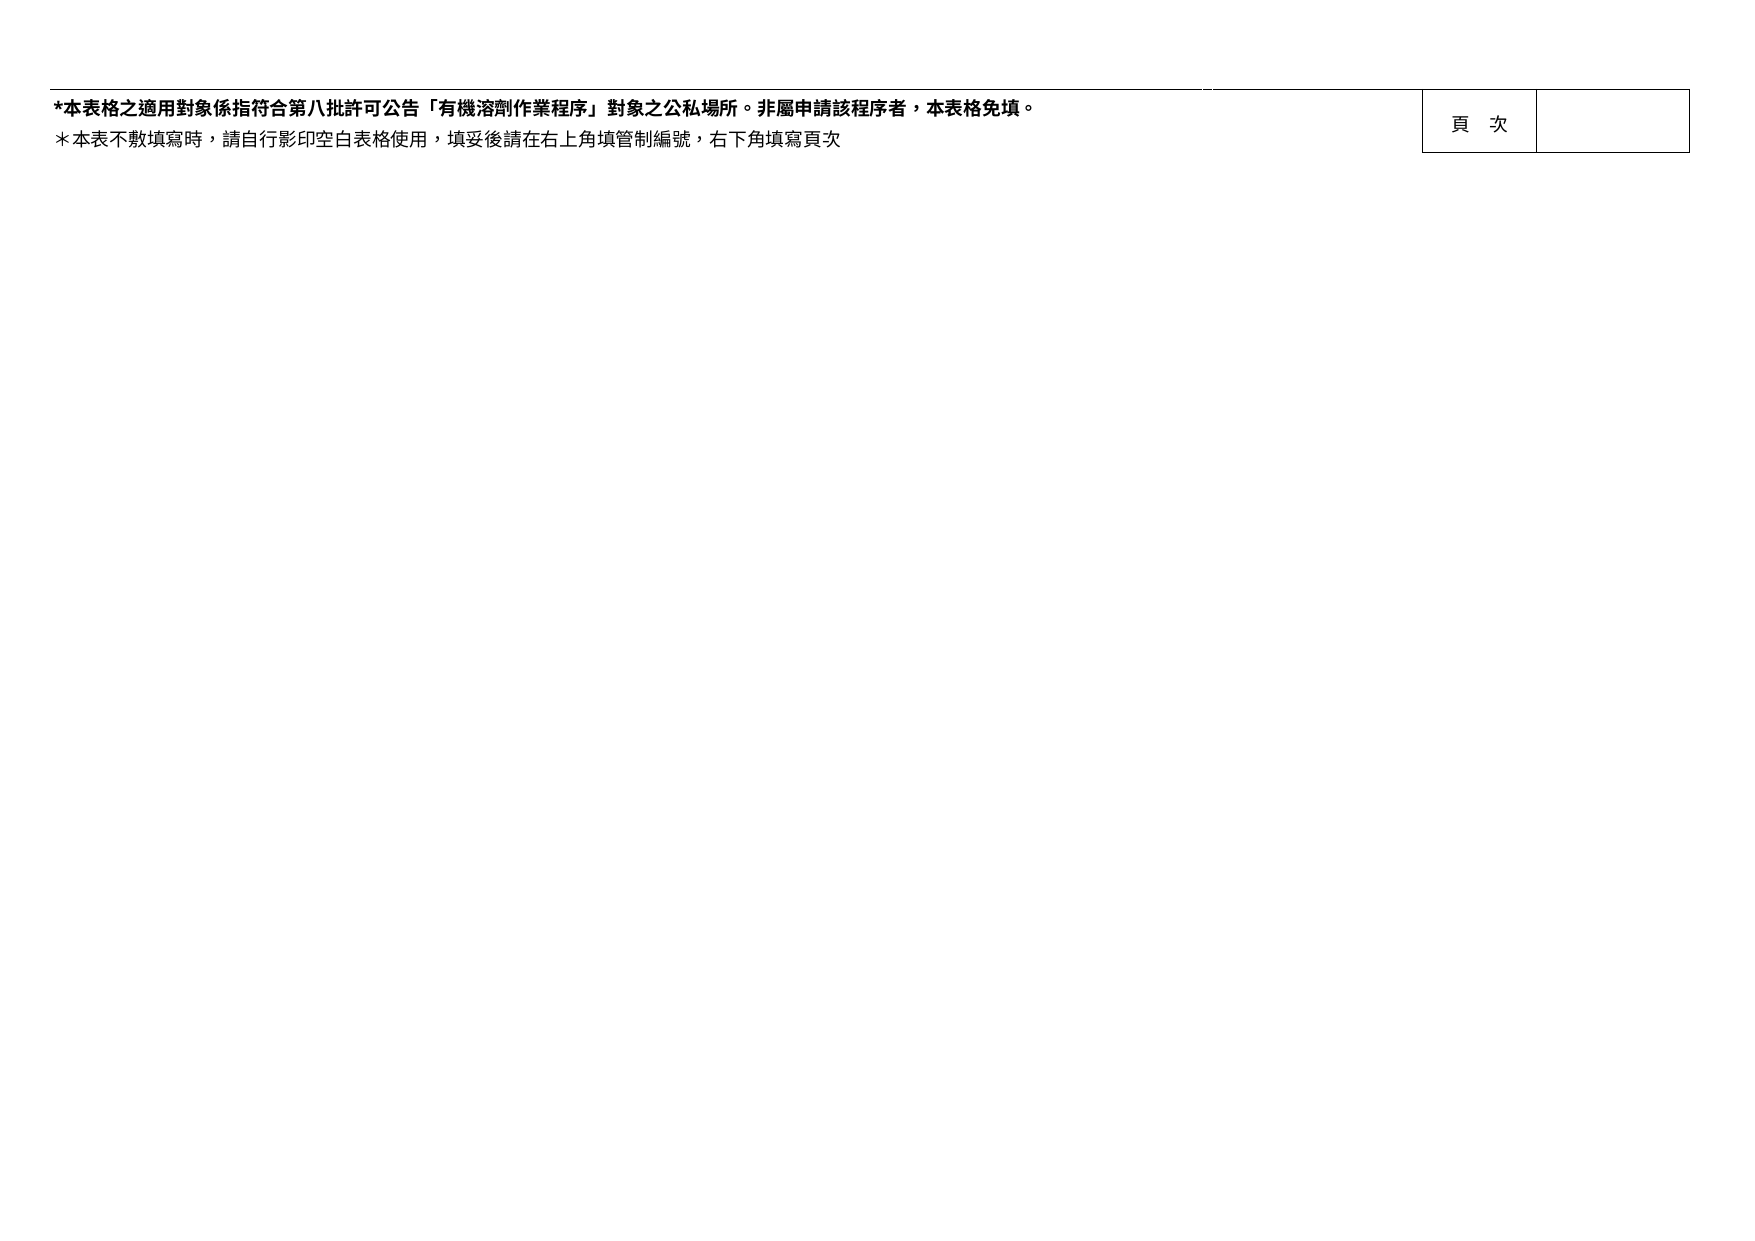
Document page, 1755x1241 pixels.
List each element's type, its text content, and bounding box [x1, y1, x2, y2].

table_cell [1213, 90, 1422, 152]
table_cell [1537, 90, 1689, 152]
table_cell 頁 次 [1423, 90, 1536, 152]
table_cell [1203, 90, 1212, 152]
table_cell *本表格之適用對象係指符合第八批許可公告「有機溶劑作業程序」對象之公私場所。非屬申請該程序者，本表格免填。 ＊本表不敷填寫時，請自行影印空白表格使用，填妥後請在右上角填管制編號，右下角填寫頁次 [50, 90, 1202, 152]
